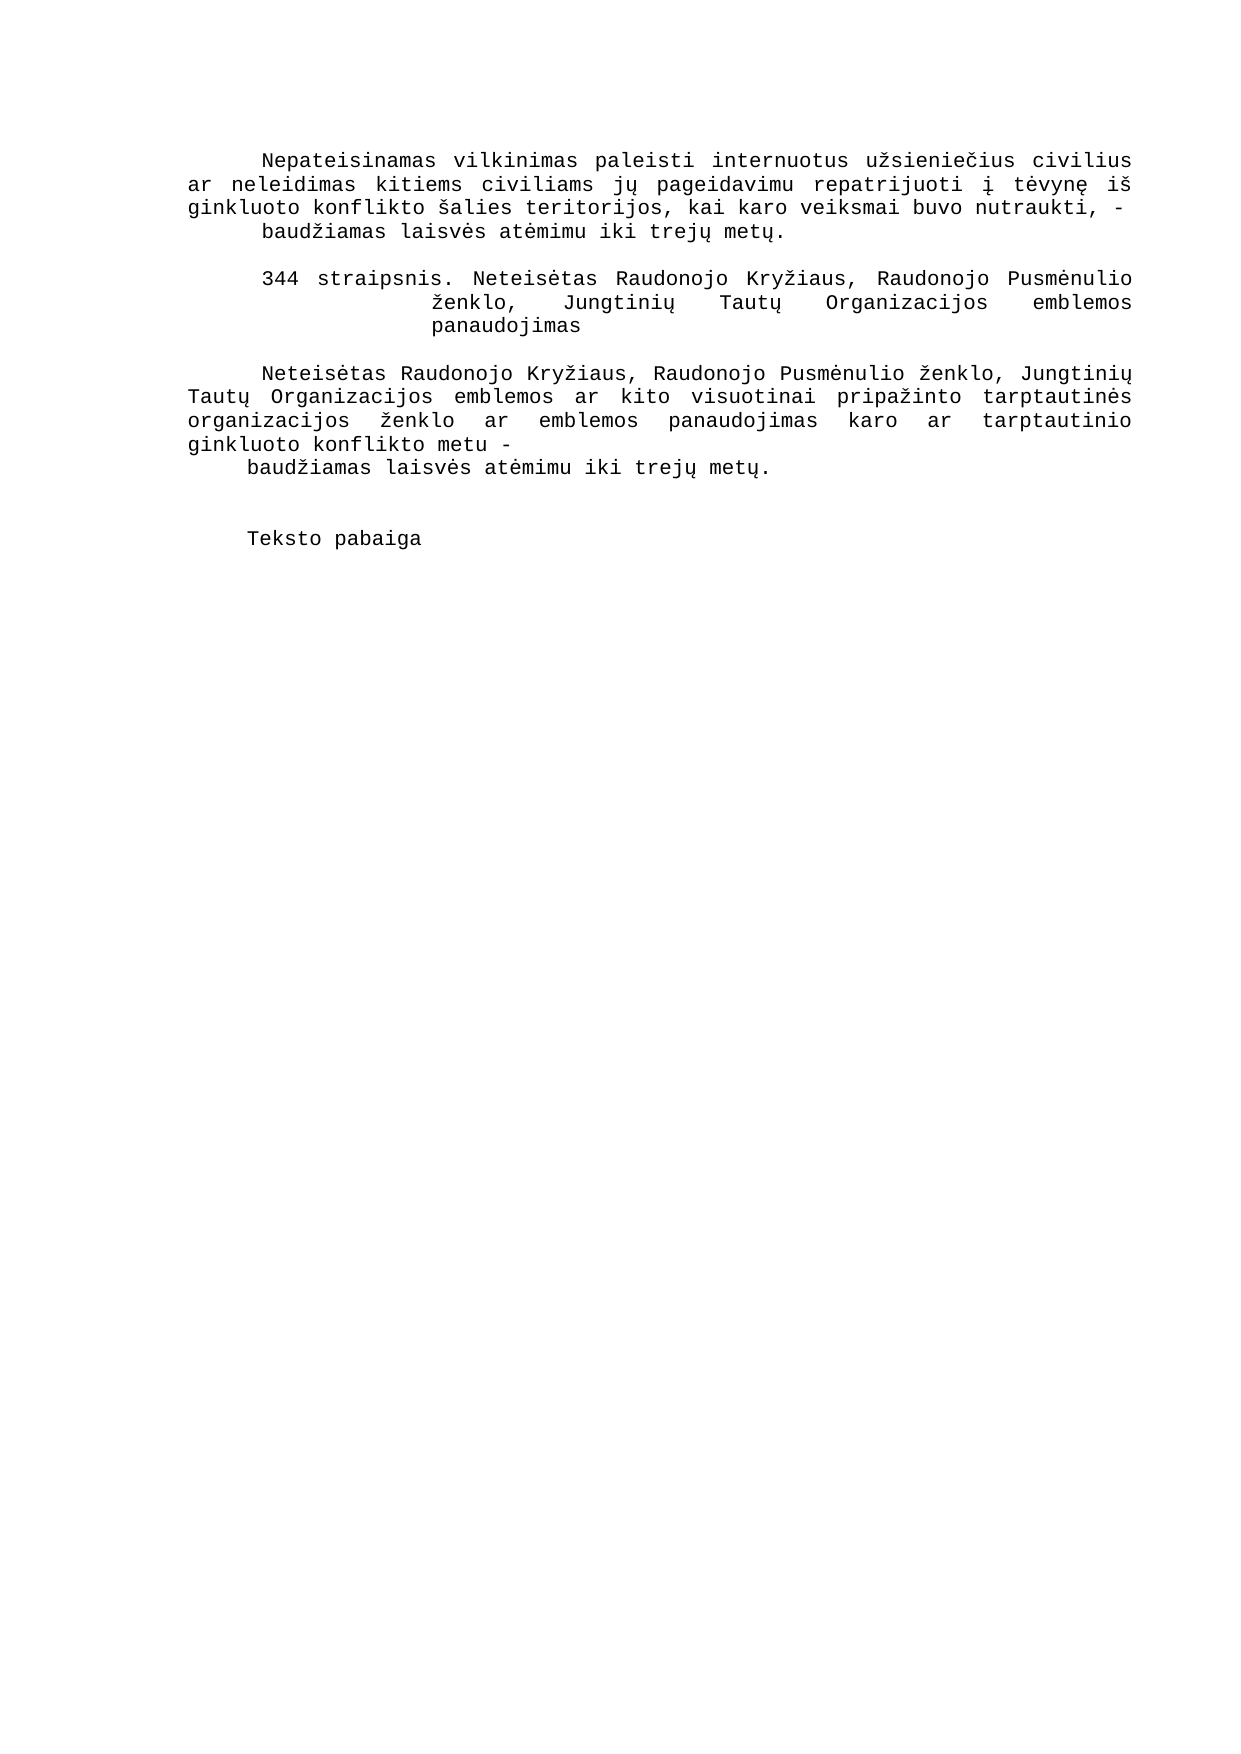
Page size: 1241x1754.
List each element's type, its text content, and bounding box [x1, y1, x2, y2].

text Teksto pabaiga [187, 528, 1132, 552]
text Neteisėtas Raudonojo Kryžiaus, Raudonojo Pusmėnulio ženklo, Jungtinių Tautų Organizacijos emblemos ar kito visuotinai pripažinto tarptautinės organizacijos ženklo ar emblemos panaudojimas karo ar tarptautinio ginkluoto konflikto metu - [187, 363, 1132, 457]
text baudžiamas laisvės atėmimu iki trejų metų. [187, 221, 1132, 244]
text 344 straipsnis. Neteisėtas Raudonojo Kryžiaus, Raudonojo Pusmėnulio ženklo, Jungtinių Tautų Organizacijos emblemos panaudojimas [261, 268, 1132, 339]
text baudžiamas laisvės atėmimu iki trejų metų. [187, 457, 1132, 481]
text Nepateisinamas vilkinimas paleisti internuotus užsieniečius civilius ar neleidimas kitiems civiliams jų pageidavimu repatrijuoti į tėvynę iš ginkluoto konflikto šalies teritorijos, kai karo veiksmai buvo nutraukti, - [187, 150, 1132, 221]
